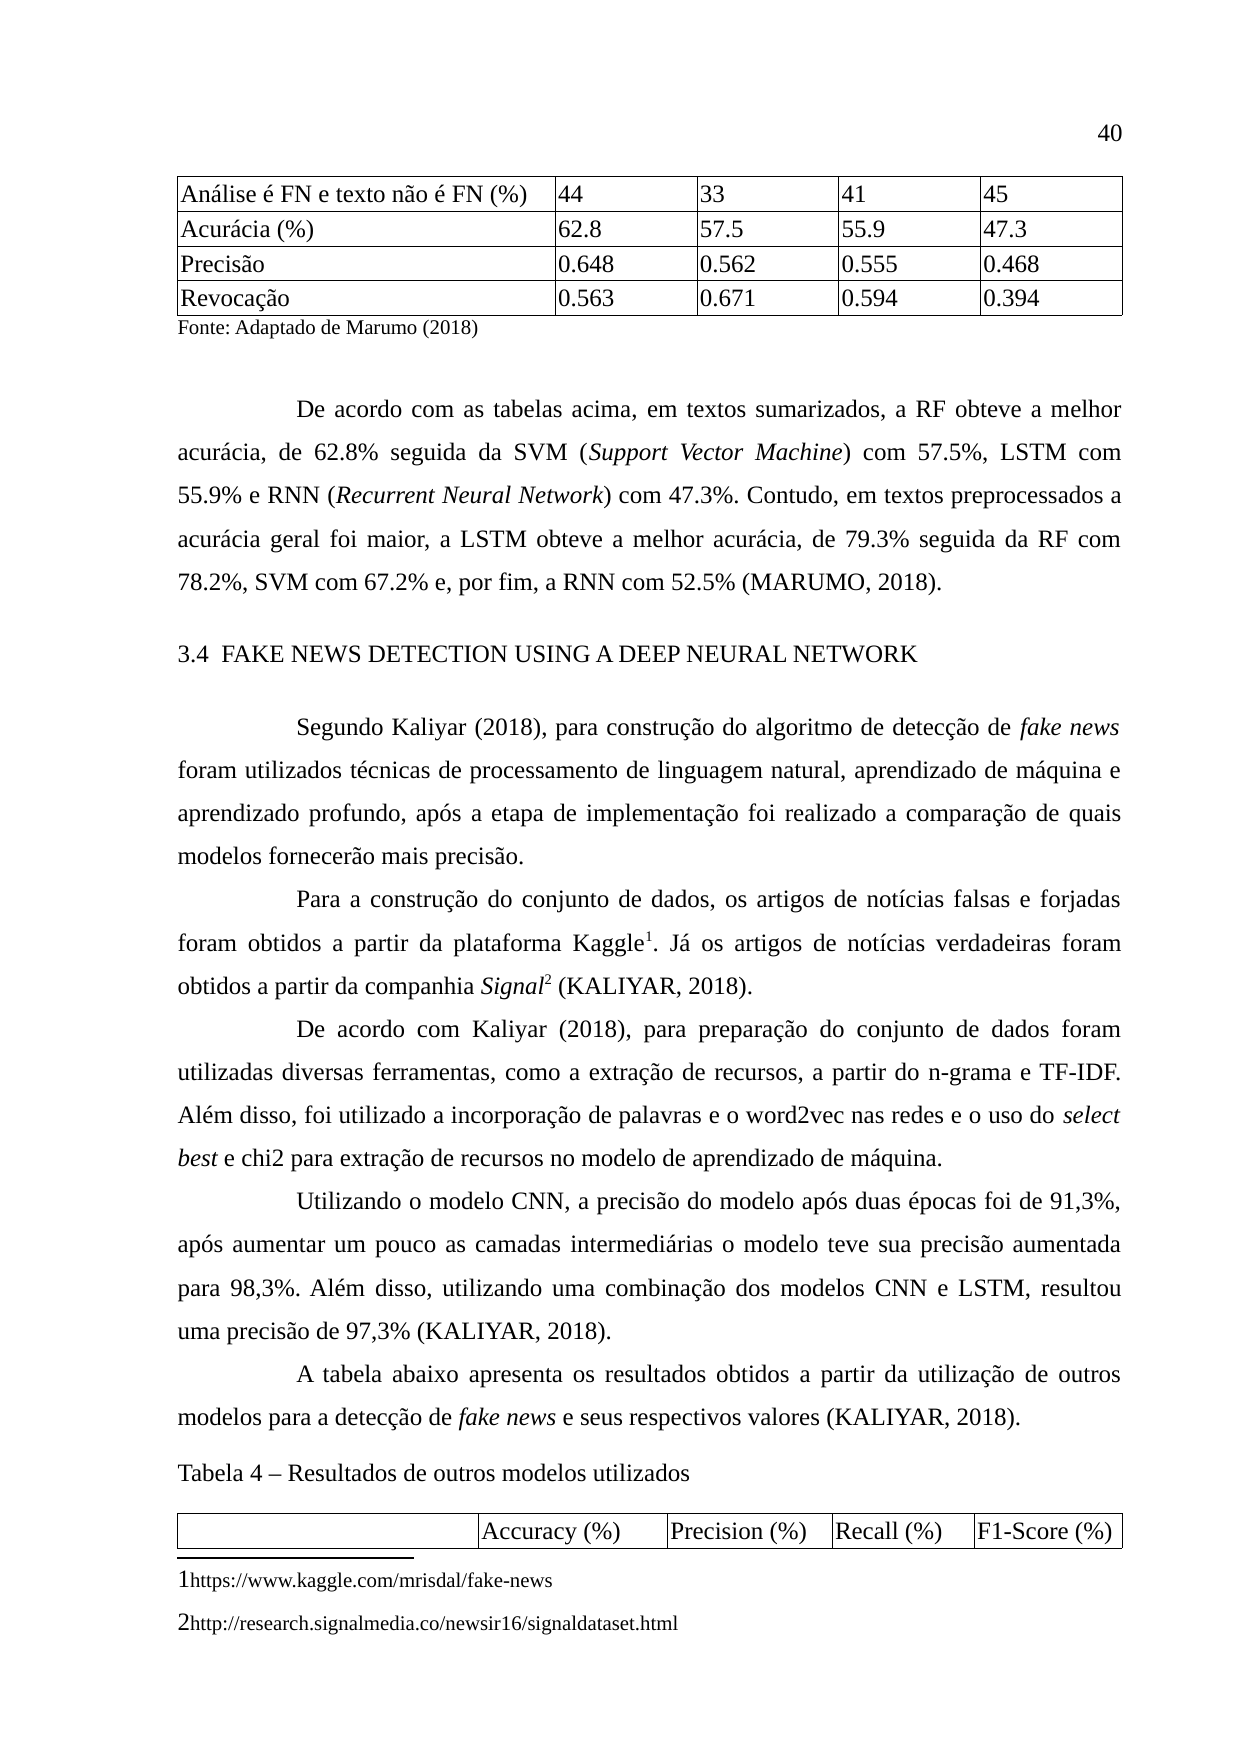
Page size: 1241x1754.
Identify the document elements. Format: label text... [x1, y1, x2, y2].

table_cell 55.9 [839, 212, 980, 246]
table_cell 45 [981, 177, 1122, 211]
text Utilizando o modelo CNN, a precisão do modelo após duas épocas foi de 91,3%, após aumentar um pouco as camadas intermediárias o modelo teve sua precisão aumentada para 98,3%. Além disso, utilizando uma combinação dos modelos CNN e LSTM, resultou uma precisão de 97,3% (KALIYAR, 2018). [177, 1186, 1122, 1344]
text De acordo com as tabelas acima, em textos sumarizados, a RF obteve a melhor acurácia, de 62.8% seguida da SVM (Support Vector Machine) com 57.5%, LSTM com 55.9% e RNN (Recurrent Neural Network) com 47.3%. Contudo, em textos preprocessados a acurácia geral foi maior, a LSTM obteve a melhor acurácia, de 79.3% seguida da RF com 78.2%, SVM com 67.2% e, por fim, a RNN com 52.5% (MARUMO, 2018). [177, 394, 1122, 596]
table_cell 0.394 [981, 281, 1122, 315]
table_cell 41 [839, 177, 980, 211]
subtitle FAKE NEWS DETECTION USING A DEEP NEURAL NETWORK [177, 639, 1122, 668]
text Fonte: Adaptado de Marumo (2018) [177, 316, 1122, 339]
table_cell Precisão [178, 247, 555, 280]
table_cell 0.468 [981, 247, 1122, 280]
table_cell 62.8 [556, 212, 697, 246]
text A tabela abaixo apresenta os resultados obtidos a partir da utilização de outros modelos para a detecção de fake news e seus respectivos valores (KALIYAR, 2018). [177, 1359, 1122, 1431]
text https://www.kaggle.com/mrisdal/fake-news [177, 1564, 1122, 1593]
table_cell Análise é FN e texto não é FN (%) [178, 177, 555, 211]
table_cell 33 [698, 177, 838, 211]
table_header Recall (%) [833, 1514, 974, 1548]
text De acordo com Kaliyar (2018), para preparação do conjunto de dados foram utilizadas diversas ferramentas, como a extração de recursos, a partir do n-grama e TF-IDF. Além disso, foi utilizado a incorporação de palavras e o word2vec nas redes e o uso do select best e chi2 para extração de recursos no modelo de aprendizado de máquina. [177, 1014, 1122, 1172]
table_header Precision (%) [668, 1514, 832, 1548]
text Tabela 4 – Resultados de outros modelos utilizados [177, 1458, 1122, 1486]
text http://research.signalmedia.co/newsir16/signaldataset.html [177, 1607, 1122, 1636]
table_cell Acurácia (%) [178, 212, 555, 246]
table_cell 0.594 [839, 281, 980, 315]
table_cell 44 [556, 177, 697, 211]
table_cell 0.563 [556, 281, 697, 315]
table_cell 0.562 [698, 247, 838, 280]
table_cell 47.3 [981, 212, 1122, 246]
table_cell Revocação [178, 281, 555, 315]
table_cell 0.648 [556, 247, 697, 280]
table_cell 0.555 [839, 247, 980, 280]
table_cell 0.671 [698, 281, 838, 315]
text Segundo Kaliyar (2018), para construção do algoritmo de detecção de fake news foram utilizados técnicas de processamento de linguagem natural, aprendizado de máquina e aprendizado profundo, após a etapa de implementação foi realizado a comparação de quais modelos fornecerão mais precisão. [177, 712, 1122, 870]
text Para a construção do conjunto de dados, os artigos de notícias falsas e forjadas foram obtidos a partir da plataforma Kaggle. Já os artigos de notícias verdadeiras foram obtidos a partir da companhia Signal (KALIYAR, 2018). [177, 884, 1122, 999]
table_header [178, 1514, 478, 1548]
table_cell 57.5 [698, 212, 838, 246]
table_header Accuracy (%) [479, 1514, 667, 1548]
table_header F1-Score (%) [975, 1514, 1122, 1548]
